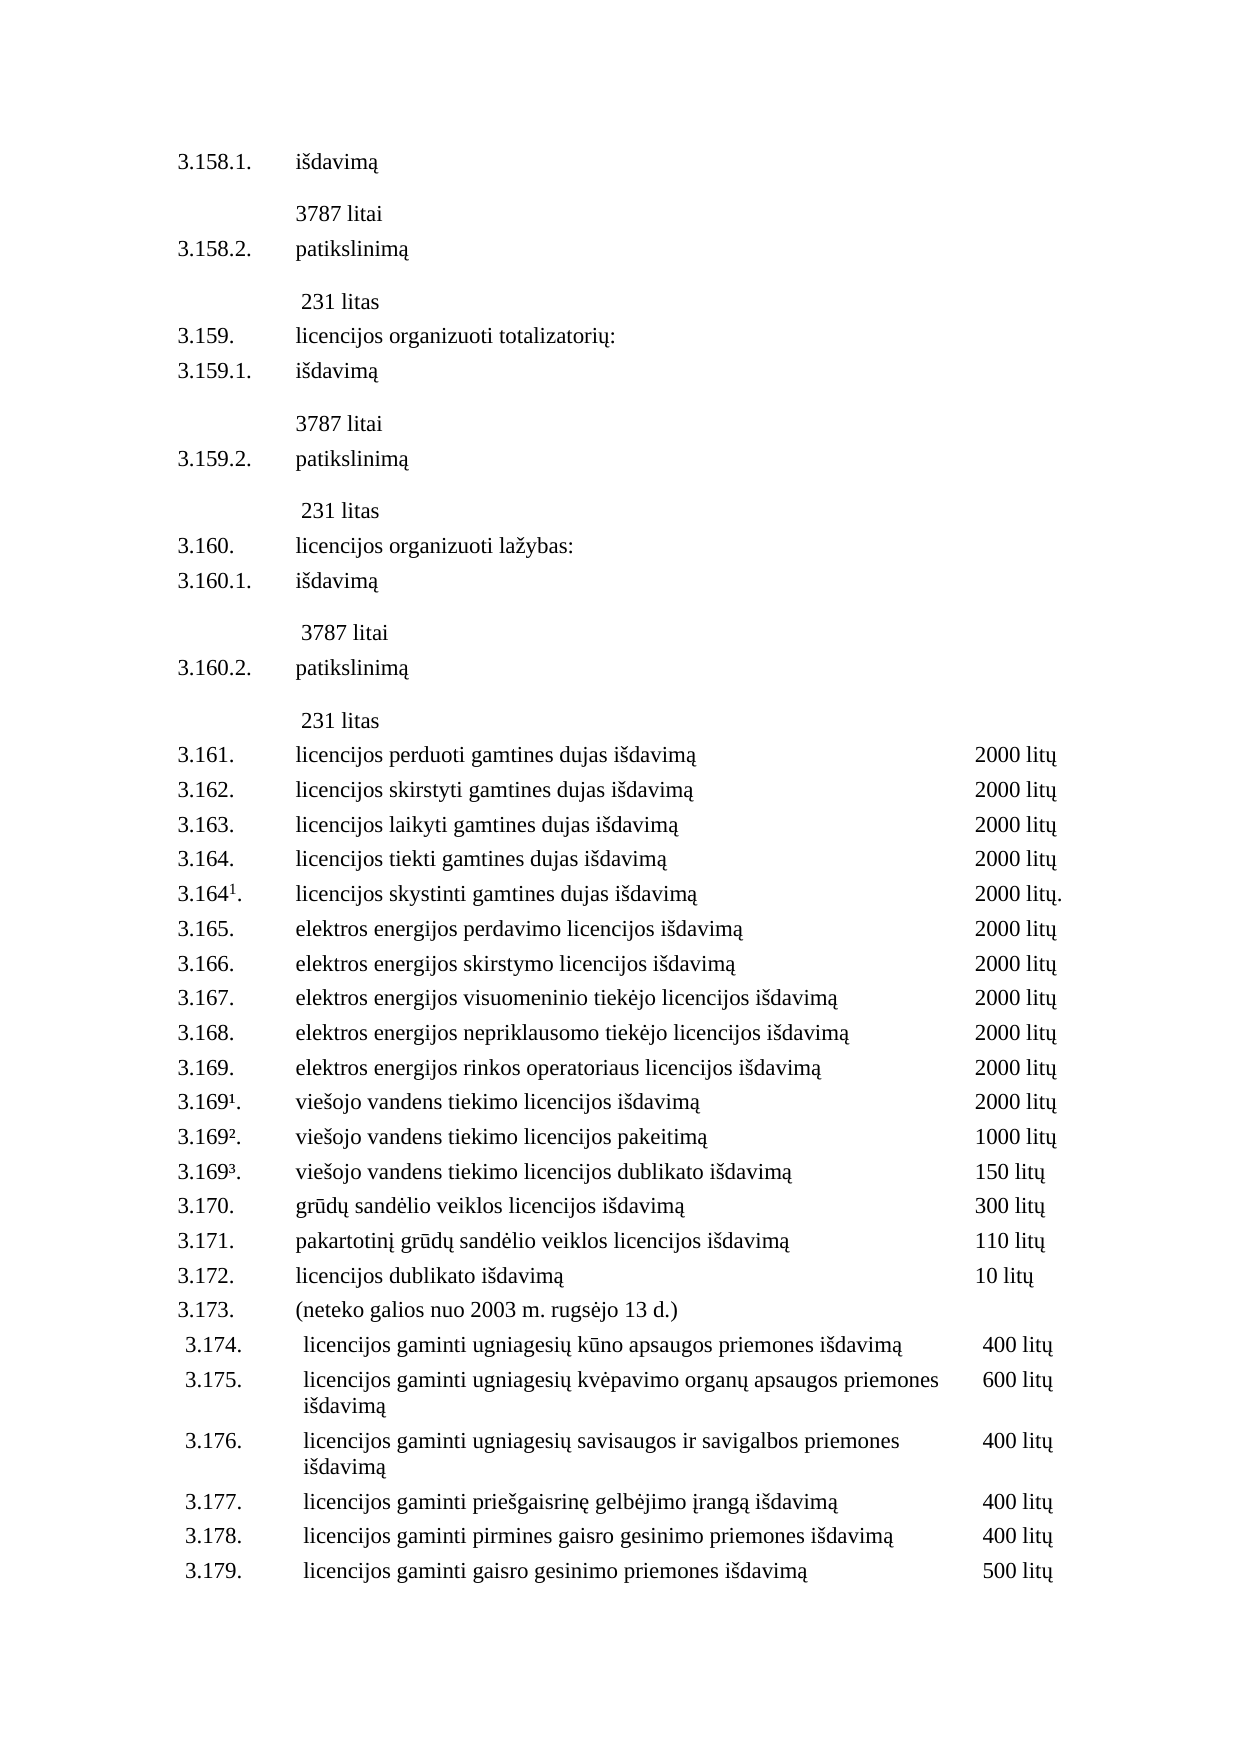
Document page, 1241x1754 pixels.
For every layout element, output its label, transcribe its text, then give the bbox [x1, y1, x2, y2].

table_cell 600 litų [971, 1366, 1144, 1427]
text 3.169². viešojo vandens tiekimo licencijos pakeitimą 1000 litų [177, 1123, 1122, 1149]
text 3.167. elektros energijos visuomeninio tiekėjo licencijos išdavimą 2000 litų [177, 984, 1122, 1011]
text 3.170. grūdų sandėlio veiklos licencijos išdavimą 300 litų [177, 1192, 1122, 1219]
text 3.172. licencijos dublikato išdavimą 10 litų [177, 1262, 1122, 1288]
table_cell 400 litų [971, 1523, 1144, 1557]
table_cell licencijos gaminti ugniagesių kvėpavimo organų apsaugos priemones išdavimą [292, 1366, 971, 1427]
text 3.173. (neteko galios nuo 2003 m. rugsėjo 13 d.) [177, 1296, 1122, 1323]
table_cell 3.179. [174, 1557, 292, 1592]
text 3.168. elektros energijos nepriklausomo tiekėjo licencijos išdavimą 2000 litų [177, 1019, 1122, 1045]
table_header 400 litų [971, 1331, 1144, 1366]
text 3.164. licencijos tiekti gamtines dujas išdavimą 2000 litų [177, 846, 1122, 872]
text 3.159. licencijos organizuoti totalizatorių: [177, 322, 930, 349]
text 3.160.1. išdavimą 3787 litai [177, 567, 930, 646]
text 3.159.2. patikslinimą 231 litas [177, 444, 930, 524]
table_cell licencijos gaminti priešgaisrinę gelbėjimo įrangą išdavimą [292, 1488, 971, 1523]
table_cell 3.177. [174, 1488, 292, 1523]
text 3.163. licencijos laikyti gamtines dujas išdavimą 2000 litų [177, 811, 1122, 837]
text 3.158.2. patikslinimą 231 litas [177, 235, 930, 314]
table_cell 3.178. [174, 1523, 292, 1557]
text 3.160.2. patikslinimą 231 litas [177, 654, 930, 733]
text 3.161. licencijos perduoti gamtines dujas išdavimą 2000 litų [177, 741, 1122, 768]
table_header 3.174. [174, 1331, 292, 1366]
table_cell 400 litų [971, 1427, 1144, 1488]
text 3.169³. viešojo vandens tiekimo licencijos dublikato išdavimą 150 litų [177, 1158, 1122, 1184]
text 3.160. licencijos organizuoti lažybas: [177, 532, 930, 558]
table_cell 3.175. [174, 1366, 292, 1427]
text 3.171. pakartotinį grūdų sandėlio veiklos licencijos išdavimą 110 litų [177, 1227, 1122, 1253]
text 3.169¹. viešojo vandens tiekimo licencijos išdavimą 2000 litų [177, 1088, 1122, 1115]
table_cell 3.176. [174, 1427, 292, 1488]
table_header licencijos gaminti ugniagesių kūno apsaugos priemones išdavimą [292, 1331, 971, 1366]
table_cell 400 litų [971, 1488, 1144, 1523]
table_cell licencijos gaminti ugniagesių savisaugos ir savigalbos priemones išdavimą [292, 1427, 971, 1488]
table_cell licencijos gaminti pirmines gaisro gesinimo priemones išdavimą [292, 1523, 971, 1557]
text 3.162. licencijos skirstyti gamtines dujas išdavimą 2000 litų [177, 776, 1122, 802]
text 3.166. elektros energijos skirstymo licencijos išdavimą 2000 litų [177, 949, 1122, 976]
text 3.159.1. išdavimą 3787 litai [177, 357, 930, 436]
table_cell licencijos gaminti gaisro gesinimo priemones išdavimą [292, 1557, 971, 1592]
text 3.158.1. išdavimą 3787 litai [177, 148, 930, 227]
table_cell 500 litų [971, 1557, 1144, 1592]
text 3.165. elektros energijos perdavimo licencijos išdavimą 2000 litų [177, 915, 1122, 941]
text 3.1641. licencijos skystinti gamtines dujas išdavimą 2000 litų. [177, 880, 1122, 907]
text 3.169. elektros energijos rinkos operatoriaus licencijos išdavimą 2000 litų [177, 1054, 1122, 1080]
